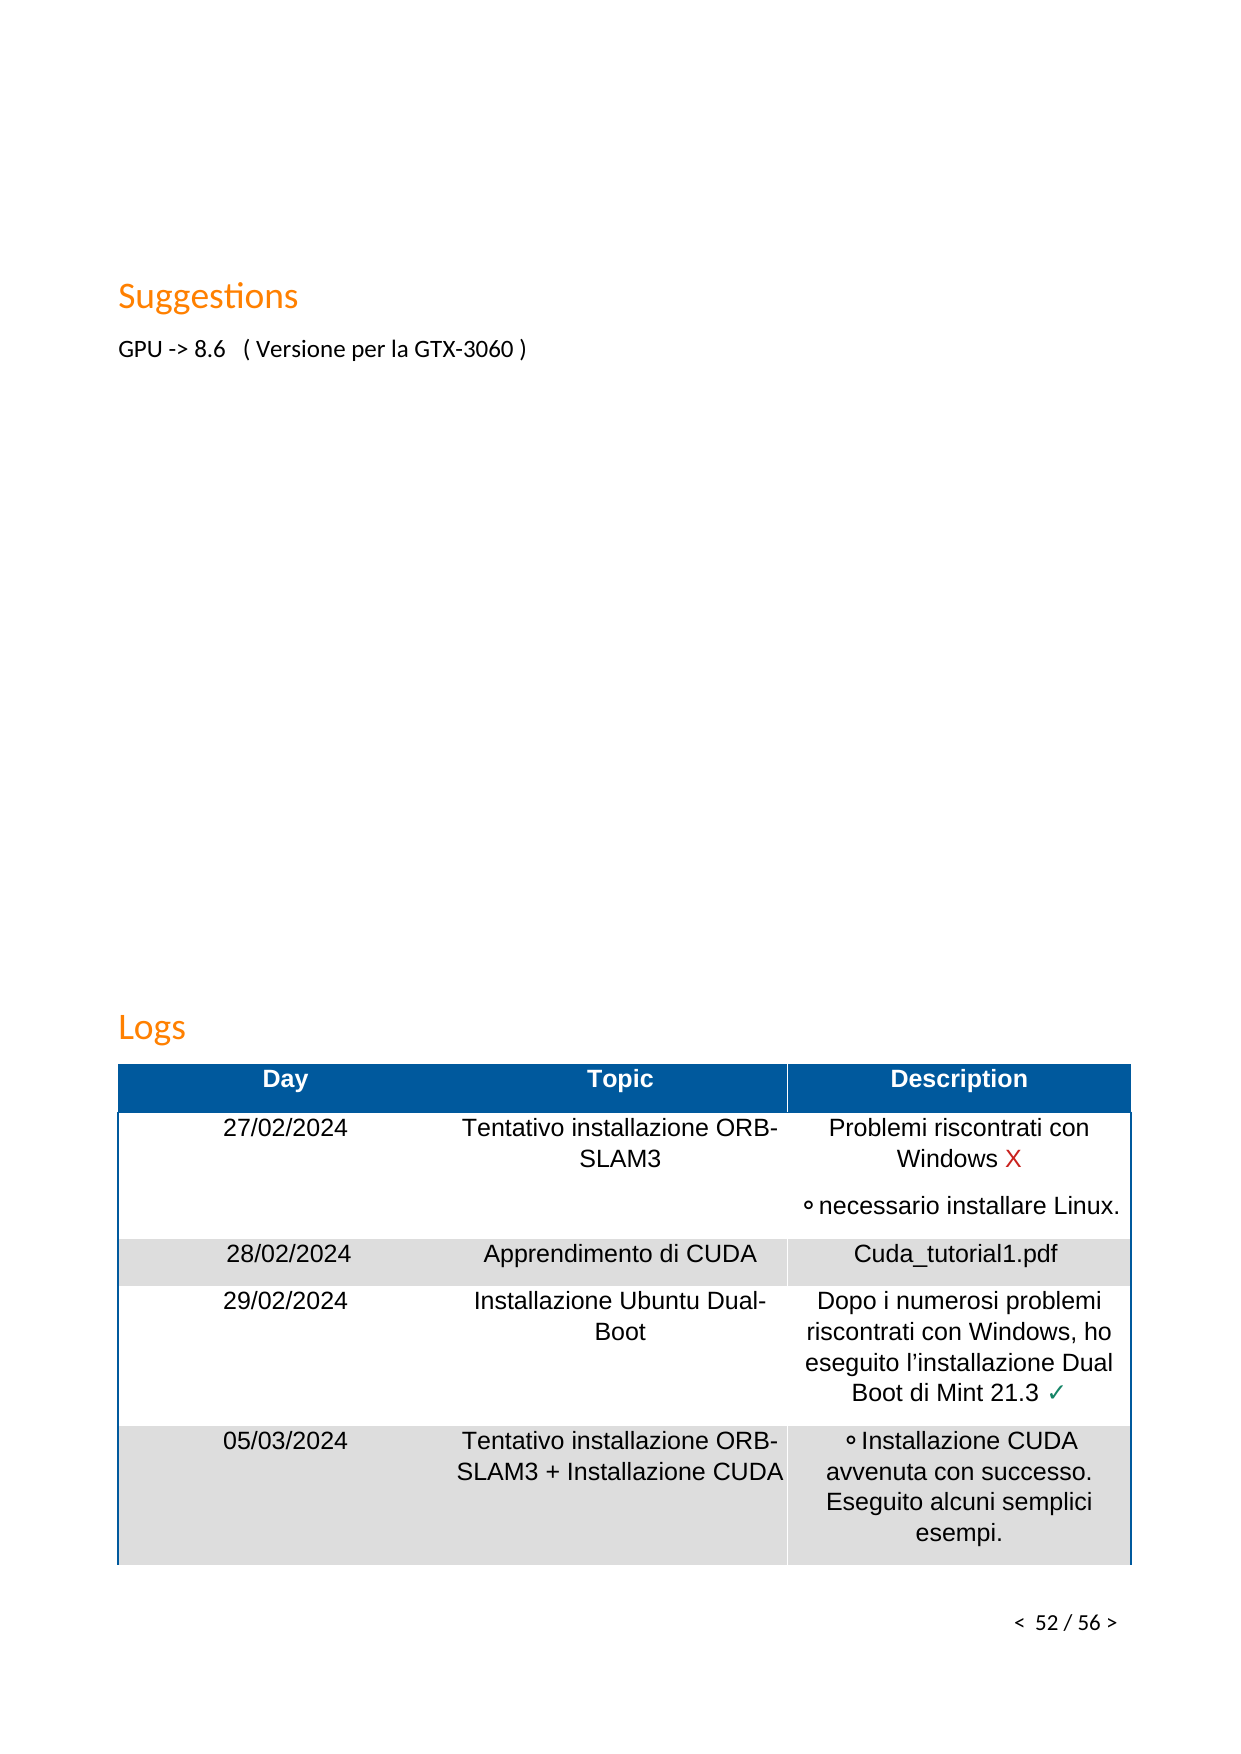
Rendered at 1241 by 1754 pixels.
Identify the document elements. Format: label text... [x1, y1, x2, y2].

table_cell ⚬Installazione CUDA avvenuta con successo. Eseguito alcuni semplici esempi. [788, 1426, 1130, 1565]
subtitle Suggestions [118, 272, 1122, 318]
table_header Description [788, 1064, 1131, 1112]
table_cell Tentativo installazione ORB-SLAM3 + Installazione CUDA [453, 1426, 787, 1565]
table_cell Apprendimento di CUDA [453, 1239, 787, 1286]
table_cell 27/02/2024 [119, 1113, 453, 1239]
table_cell 28/02/2024 [119, 1239, 453, 1286]
table_cell Installazione Ubuntu Dual-Boot [453, 1286, 787, 1426]
subtitle Logs [118, 1003, 1122, 1049]
table_cell 29/02/2024 [119, 1286, 453, 1426]
table_cell Cuda_tutorial1.pdf [788, 1239, 1130, 1286]
text GPU -> 8.6 ( Versione per la GTX-3060 ) [118, 333, 1122, 364]
table_header Topic [453, 1064, 787, 1112]
table_cell Tentativo installazione ORB-SLAM3 [453, 1113, 787, 1239]
table_cell Dopo i numerosi problemi riscontrati con Windows, ho eseguito l’installazione Dual Boot di Mint 21.3 ✓ [788, 1286, 1130, 1426]
table_cell 05/03/2024 [119, 1426, 453, 1565]
table_cell Problemi riscontrati con Windows X ⚬necessario installare Linux. [788, 1113, 1130, 1239]
table_header Day [118, 1064, 453, 1112]
